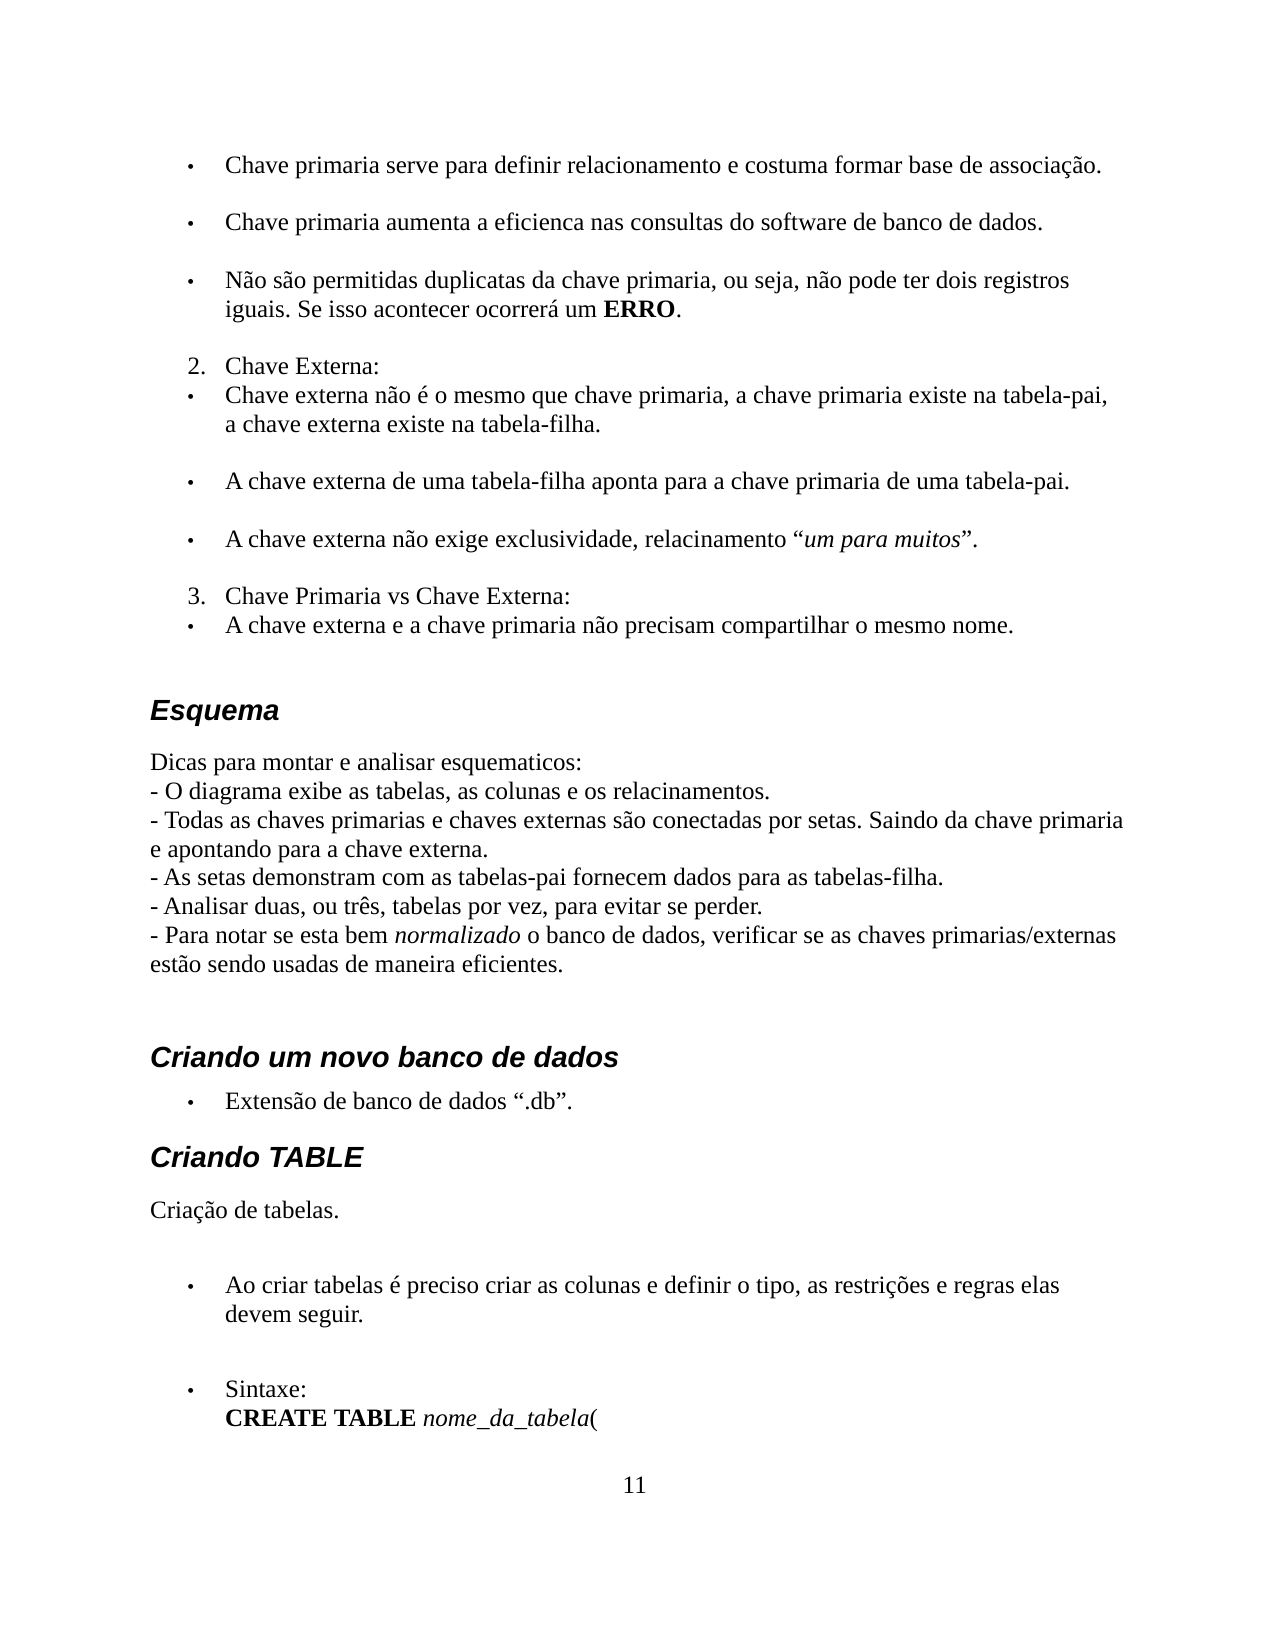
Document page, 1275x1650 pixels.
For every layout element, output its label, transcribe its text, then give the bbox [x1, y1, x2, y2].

text Dicas para montar e analisar esquematicos: - O diagrama exibe as tabelas, as colunas e os relacinamentos. - Todas as chaves primarias e chaves externas são conectadas por setas. Saindo da chave primaria e apontando para a chave externa. - As setas demonstram com as tabelas-pai fornecem dados para as tabelas-filha. - Analisar duas, ou três, tabelas por vez, para evitar se perder. - Para notar se esta bem normalizado o banco de dados, verificar se as chaves primarias/externas estão sendo usadas de maneira eficientes. [150, 747, 1125, 1006]
subtitle Esquema [150, 692, 1125, 726]
list Não são permitidas duplicatas da chave primaria, ou seja, não pode ter dois registros iguais. Se isso acontecer ocorrerá um ERRO. [187, 265, 1125, 351]
list A chave externa e a chave primaria não precisam compartilhar o mesmo nome. [187, 610, 1125, 667]
list Chave primaria serve para definir relacionamento e costuma formar base de associação. [187, 150, 1125, 207]
list Chave Primaria vs Chave Externa: [187, 581, 1125, 610]
list Extensão de banco de dados “.db”. [187, 1086, 1125, 1115]
list Chave primaria aumenta a eficienca nas consultas do software de banco de dados. [187, 207, 1125, 265]
list Ao criar tabelas é preciso criar as colunas e definir o tipo, as restrições e regras elas devem seguir. [187, 1270, 1125, 1357]
list Sintaxe: CREATE TABLE nome_da_tabela( [187, 1374, 1125, 1432]
text Criação de tabelas. [150, 1195, 1125, 1252]
list Chave Externa: [187, 351, 1125, 380]
list Chave externa não é o mesmo que chave primaria, a chave primaria existe na tabela-pai, a chave externa existe na tabela-filha. [187, 380, 1125, 466]
subtitle Criando TABLE [150, 1140, 1125, 1173]
list A chave externa de uma tabela-filha aponta para a chave primaria de uma tabela-pai. [187, 466, 1125, 524]
subtitle Criando um novo banco de dados [150, 1040, 1125, 1074]
list A chave externa não exige exclusividade, relacinamento “um para muitos”. [187, 524, 1125, 581]
